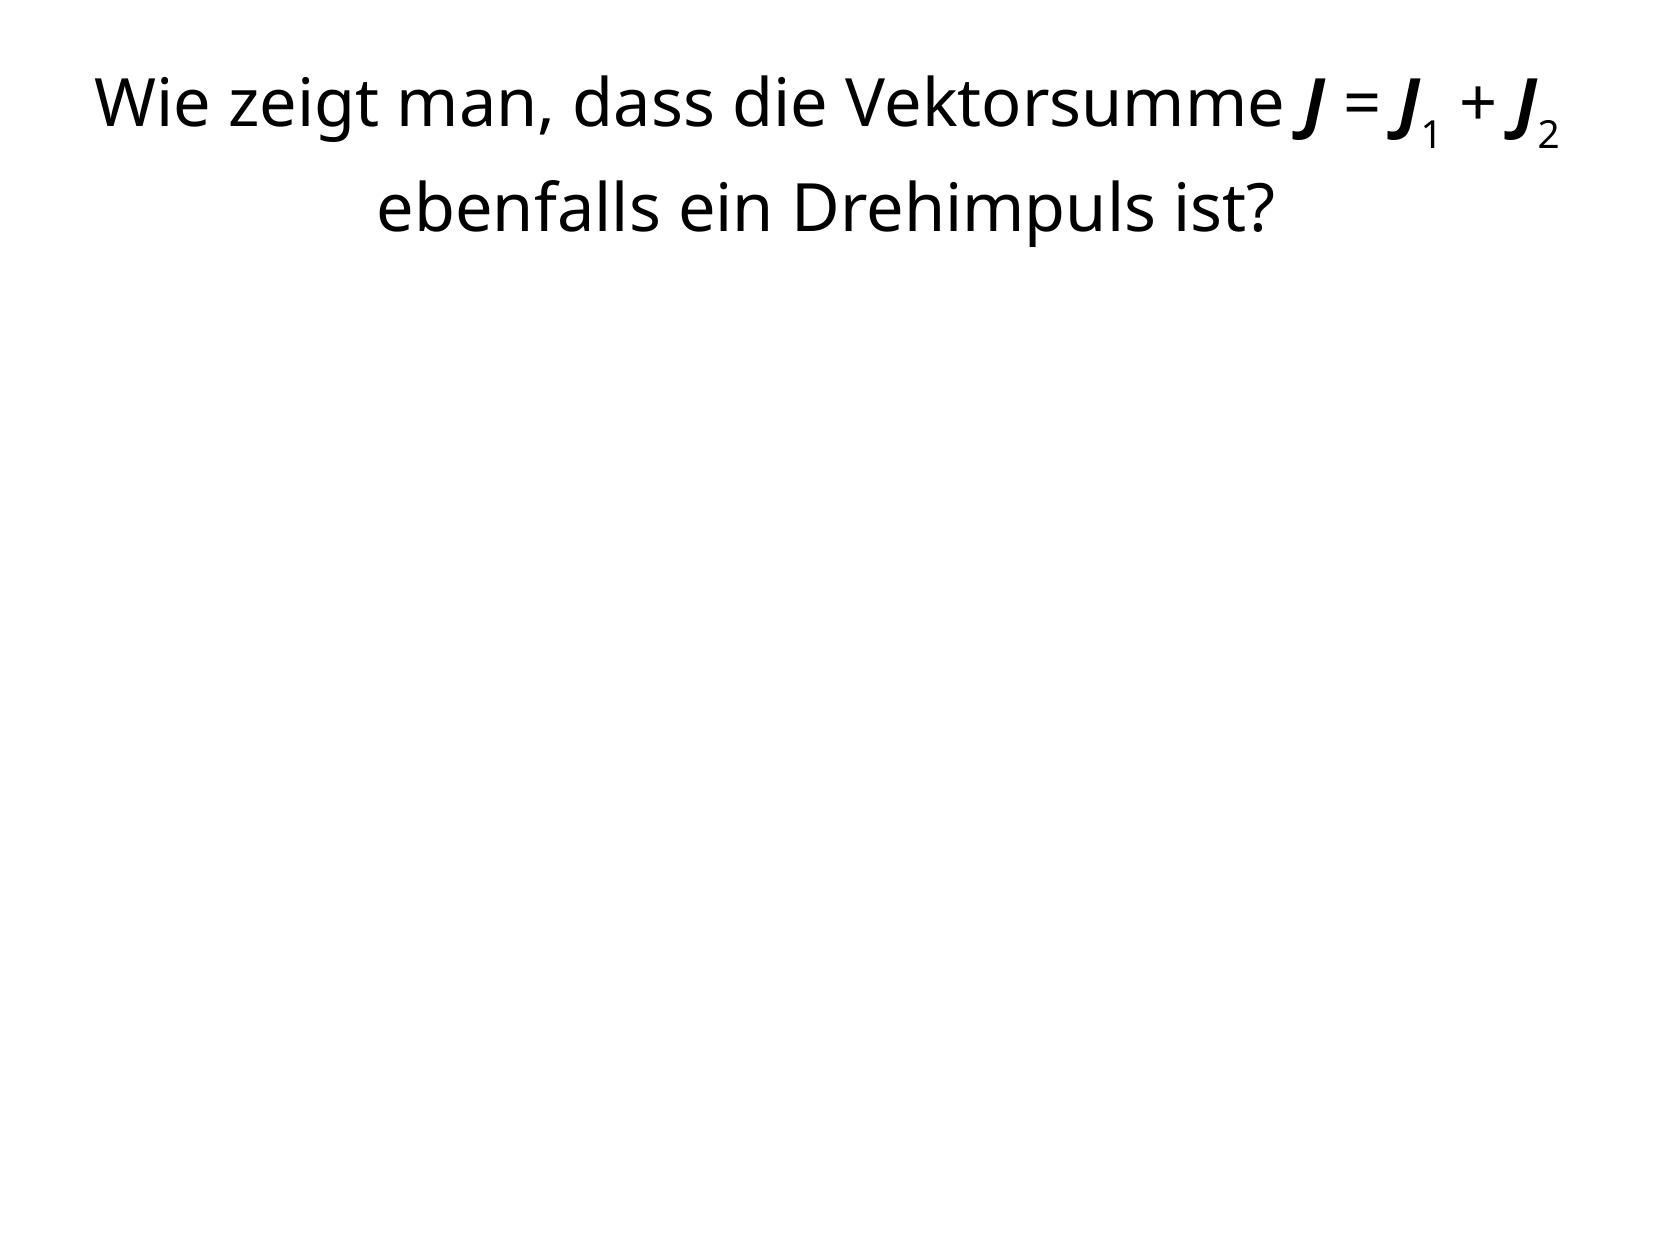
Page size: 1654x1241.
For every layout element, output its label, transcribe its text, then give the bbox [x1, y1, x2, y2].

title Wie zeigt man, dass die Vektorsumme J = J1 + J2 ebenfalls ein Drehimpuls ist? [82, 49, 1571, 257]
